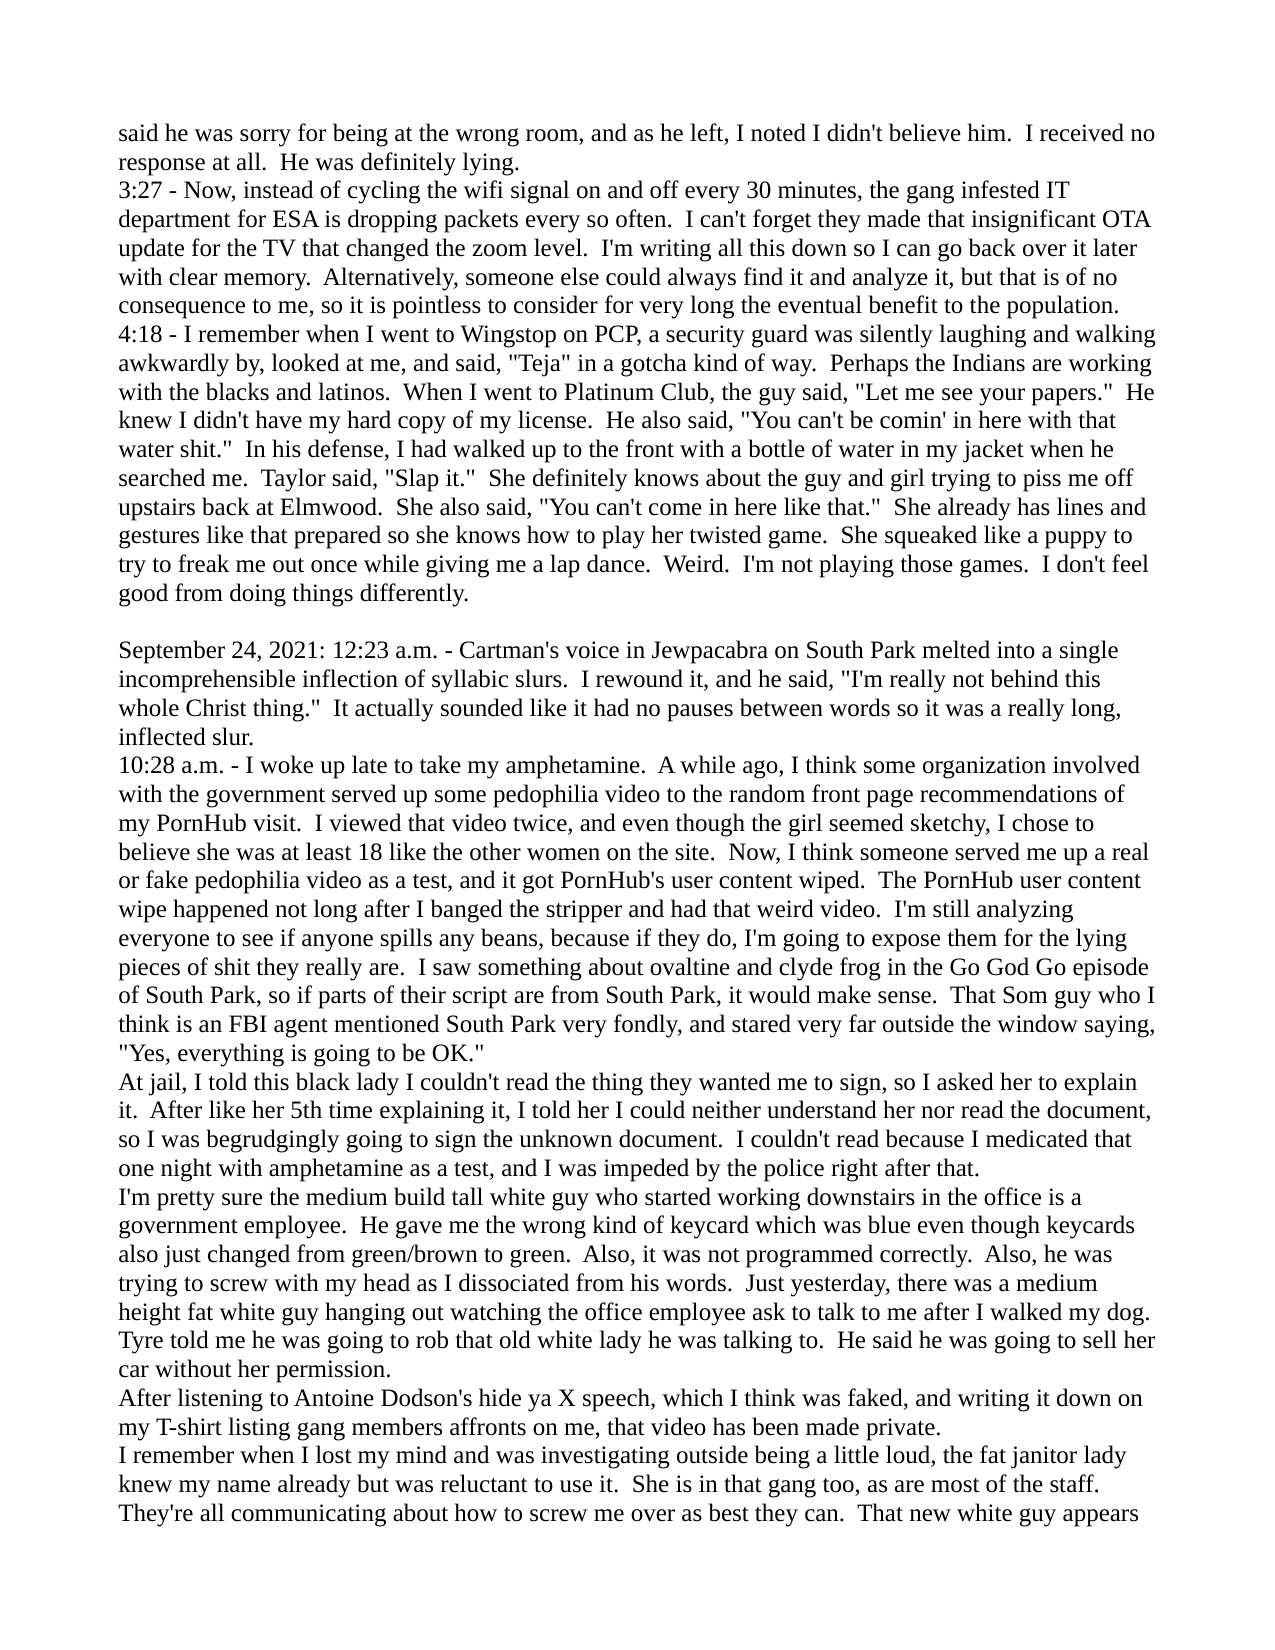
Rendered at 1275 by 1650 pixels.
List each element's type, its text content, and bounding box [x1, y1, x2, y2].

text 10:28 a.m. - I woke up late to take my amphetamine. A while ago, I think some organization involved with the government served up some pedophilia video to the random front page recommendations of my PornHub visit. I viewed that video twice, and even though the girl seemed sketchy, I chose to believe she was at least 18 like the other women on the site. Now, I think someone served me up a real or fake pedophilia video as a test, and it got PornHub's user content wiped. The PornHub user content wipe happened not long after I banged the stripper and had that weird video. I'm still analyzing everyone to see if anyone spills any beans, because if they do, I'm going to expose them for the lying pieces of shit they really are. I saw something about ovaltine and clyde frog in the Go God Go episode of South Park, so if parts of their script are from South Park, it would make sense. That Som guy who I think is an FBI agent mentioned South Park very fondly, and stared very far outside the window saying, "Yes, everything is going to be OK." [118, 751, 1157, 1067]
text After listening to Antoine Dodson's hide ya X speech, which I think was faked, and writing it down on my T-shirt listing gang members affronts on me, that video has been made private. [118, 1383, 1157, 1441]
text Tyre told me he was going to rob that old white lady he was talking to. He said he was going to sell her car without her permission. [118, 1326, 1157, 1383]
text I remember when I lost my mind and was investigating outside being a little loud, the fat janitor lady knew my name already but was reluctant to use it. She is in that gang too, as are most of the staff. They're all communicating about how to screw me over as best they can. That new white guy appears [118, 1441, 1157, 1527]
text I'm pretty sure the medium build tall white guy who started working downstairs in the office is a government employee. He gave me the wrong kind of keycard which was blue even though keycards also just changed from green/brown to green. Also, it was not programmed correctly. Also, he was trying to screw with my head as I dissociated from his words. Just yesterday, there was a medium height fat white guy hanging out watching the office employee ask to talk to me after I walked my dog. [118, 1182, 1157, 1326]
text 3:27 - Now, instead of cycling the wifi signal on and off every 30 minutes, the gang infested IT department for ESA is dropping packets every so often. I can't forget they made that insignificant OTA update for the TV that changed the zoom level. I'm writing all this down so I can go back over it later with clear memory. Alternatively, someone else could always find it and analyze it, but that is of no consequence to me, so it is pointless to consider for very long the eventual benefit to the population. [118, 176, 1157, 319]
text 4:18 - I remember when I went to Wingstop on PCP, a security guard was silently laughing and walking awkwardly by, looked at me, and said, "Teja" in a gotcha kind of way. Perhaps the Indians are working with the blacks and latinos. When I went to Platinum Club, the guy said, "Let me see your papers." He knew I didn't have my hard copy of my license. He also said, "You can't be comin' in here with that water shit." In his defense, I had walked up to the front with a bottle of water in my jacket when he searched me. Taylor said, "Slap it." She definitely knows about the guy and girl trying to piss me off upstairs back at Elmwood. She also said, "You can't come in here like that." She already has lines and gestures like that prepared so she knows how to play her twisted game. She squeaked like a puppy to try to freak me out once while giving me a lap dance. Weird. I'm not playing those games. I don't feel good from doing things differently. [118, 319, 1157, 607]
text At jail, I told this black lady I couldn't read the thing they wanted me to sign, so I asked her to explain it. After like her 5th time explaining it, I told her I could neither understand her nor read the document, so I was begrudgingly going to sign the unknown document. I couldn't read because I medicated that one night with amphetamine as a test, and I was impeded by the police right after that. [118, 1067, 1157, 1182]
text said he was sorry for being at the wrong room, and as he left, I noted I didn't believe him. I received no response at all. He was definitely lying. [118, 118, 1157, 176]
text September 24, 2021: 12:23 a.m. - Cartman's voice in Jewpacabra on South Park melted into a single incomprehensible inflection of syllabic slurs. I rewound it, and he said, "I'm really not behind this whole Christ thing." It actually sounded like it had no pauses between words so it was a really long, inflected slur. [118, 636, 1157, 751]
